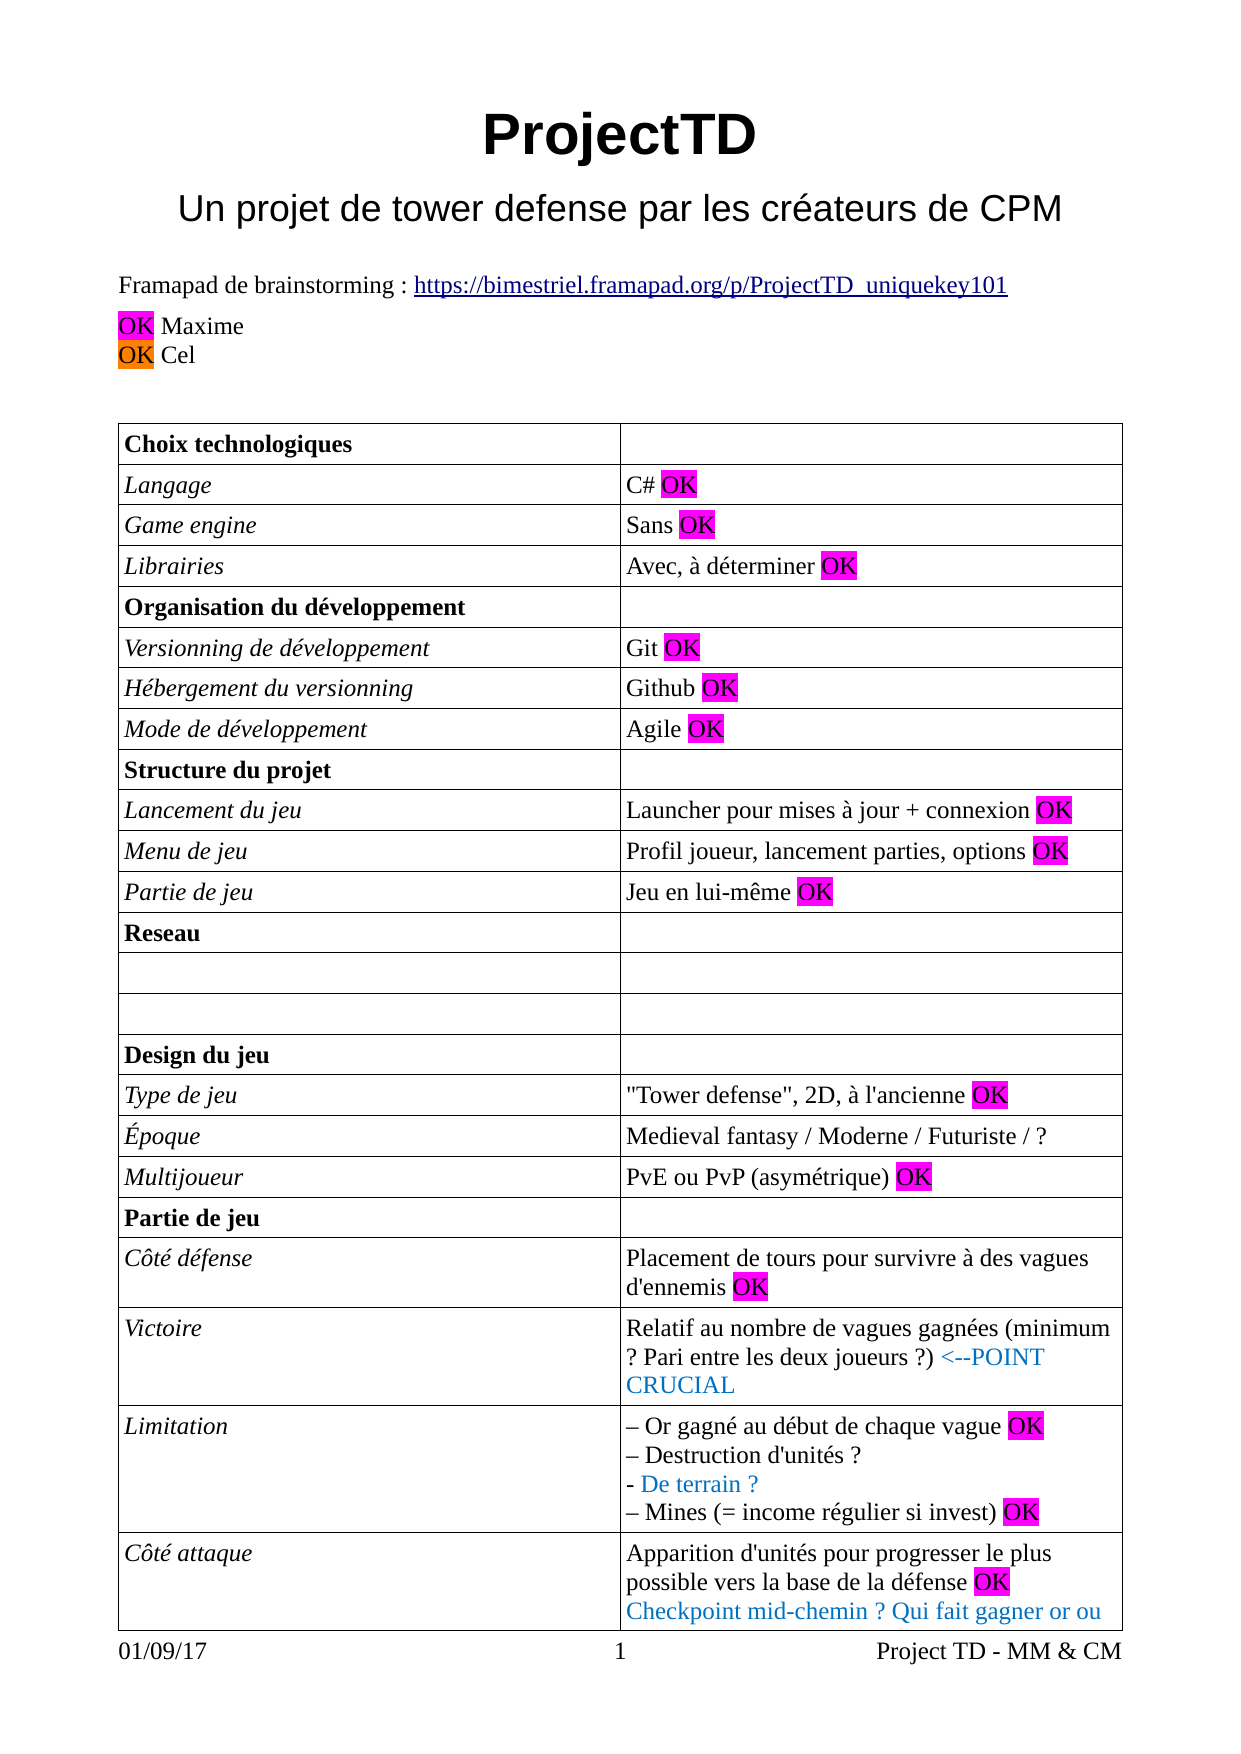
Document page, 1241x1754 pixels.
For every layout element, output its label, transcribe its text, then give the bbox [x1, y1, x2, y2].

table_cell Jeu en lui-même OK [621, 872, 1122, 911]
table_cell [621, 587, 1122, 626]
table_cell Mode de développement [119, 709, 620, 748]
table_cell Partie de jeu [119, 1198, 620, 1237]
table_cell [621, 750, 1122, 789]
table_cell Partie de jeu [119, 872, 620, 911]
table_cell Design du jeu [119, 1035, 620, 1074]
table_cell Époque [119, 1116, 620, 1156]
table_cell Game engine [119, 505, 620, 545]
table_cell Git OK [621, 628, 1122, 667]
table_cell [119, 994, 620, 1034]
table_cell Côté attaque [119, 1533, 620, 1630]
table_cell Sans OK [621, 505, 1122, 545]
table_cell [621, 913, 1122, 952]
table_cell C# OK [621, 465, 1122, 504]
table_cell Menu de jeu [119, 831, 620, 871]
table_cell Profil joueur, lancement parties, options OK [621, 831, 1122, 871]
table_cell [621, 1035, 1122, 1074]
text Framapad de brainstorming : https://bimestriel.framapad.org/p/ProjectTD_uniquekey101 [118, 270, 1122, 299]
title ProjectTD [118, 100, 1122, 167]
table_cell "Tower defense", 2D, à l'ancienne OK [621, 1075, 1122, 1115]
table_header Choix technologiques [119, 424, 620, 463]
subtitle Un projet de tower defense par les créateurs de CPM [118, 186, 1122, 229]
table_cell [621, 953, 1122, 993]
table_cell Lancement du jeu [119, 790, 620, 830]
table_cell Medieval fantasy / Moderne / Futuriste / ? [621, 1116, 1122, 1156]
table_cell Côté défense [119, 1238, 620, 1307]
table_cell Librairies [119, 546, 620, 586]
table_cell [119, 953, 620, 993]
table_cell Versionning de développement [119, 628, 620, 667]
table_cell [621, 1198, 1122, 1237]
table_cell Relatif au nombre de vagues gagnées (minimum ? Pari entre les deux joueurs ?) <--POINT CRUCIAL [621, 1308, 1122, 1405]
table_cell [621, 994, 1122, 1034]
table_cell Limitation [119, 1406, 620, 1532]
table_cell Organisation du développement [119, 587, 620, 626]
table_cell Avec, à déterminer OK [621, 546, 1122, 586]
table_cell Hébergement du versionning [119, 668, 620, 708]
table_cell Reseau [119, 913, 620, 952]
table_cell – Or gagné au début de chaque vague OK – Destruction d'unités ? - De terrain ? – Mines (= income régulier si invest) OK [621, 1406, 1122, 1532]
table_cell Multijoueur [119, 1157, 620, 1197]
table_cell Langage [119, 465, 620, 504]
table_cell Victoire [119, 1308, 620, 1405]
table_cell Type de jeu [119, 1075, 620, 1115]
table_cell Github OK [621, 668, 1122, 708]
table_cell Agile OK [621, 709, 1122, 748]
table_cell Launcher pour mises à jour + connexion OK [621, 790, 1122, 830]
table_header [621, 424, 1122, 463]
table_cell Placement de tours pour survivre à des vagues d'ennemis OK [621, 1238, 1122, 1307]
text OK Cel [118, 340, 1122, 369]
table_cell Structure du projet [119, 750, 620, 789]
table_cell Apparition d'unités pour progresser le plus possible vers la base de la défense OK Checkpoint mid-chemin ? Qui fait gagner or ou [621, 1533, 1122, 1630]
text OK Maxime [118, 311, 1122, 340]
table_cell PvE ou PvP (asymétrique) OK [621, 1157, 1122, 1197]
